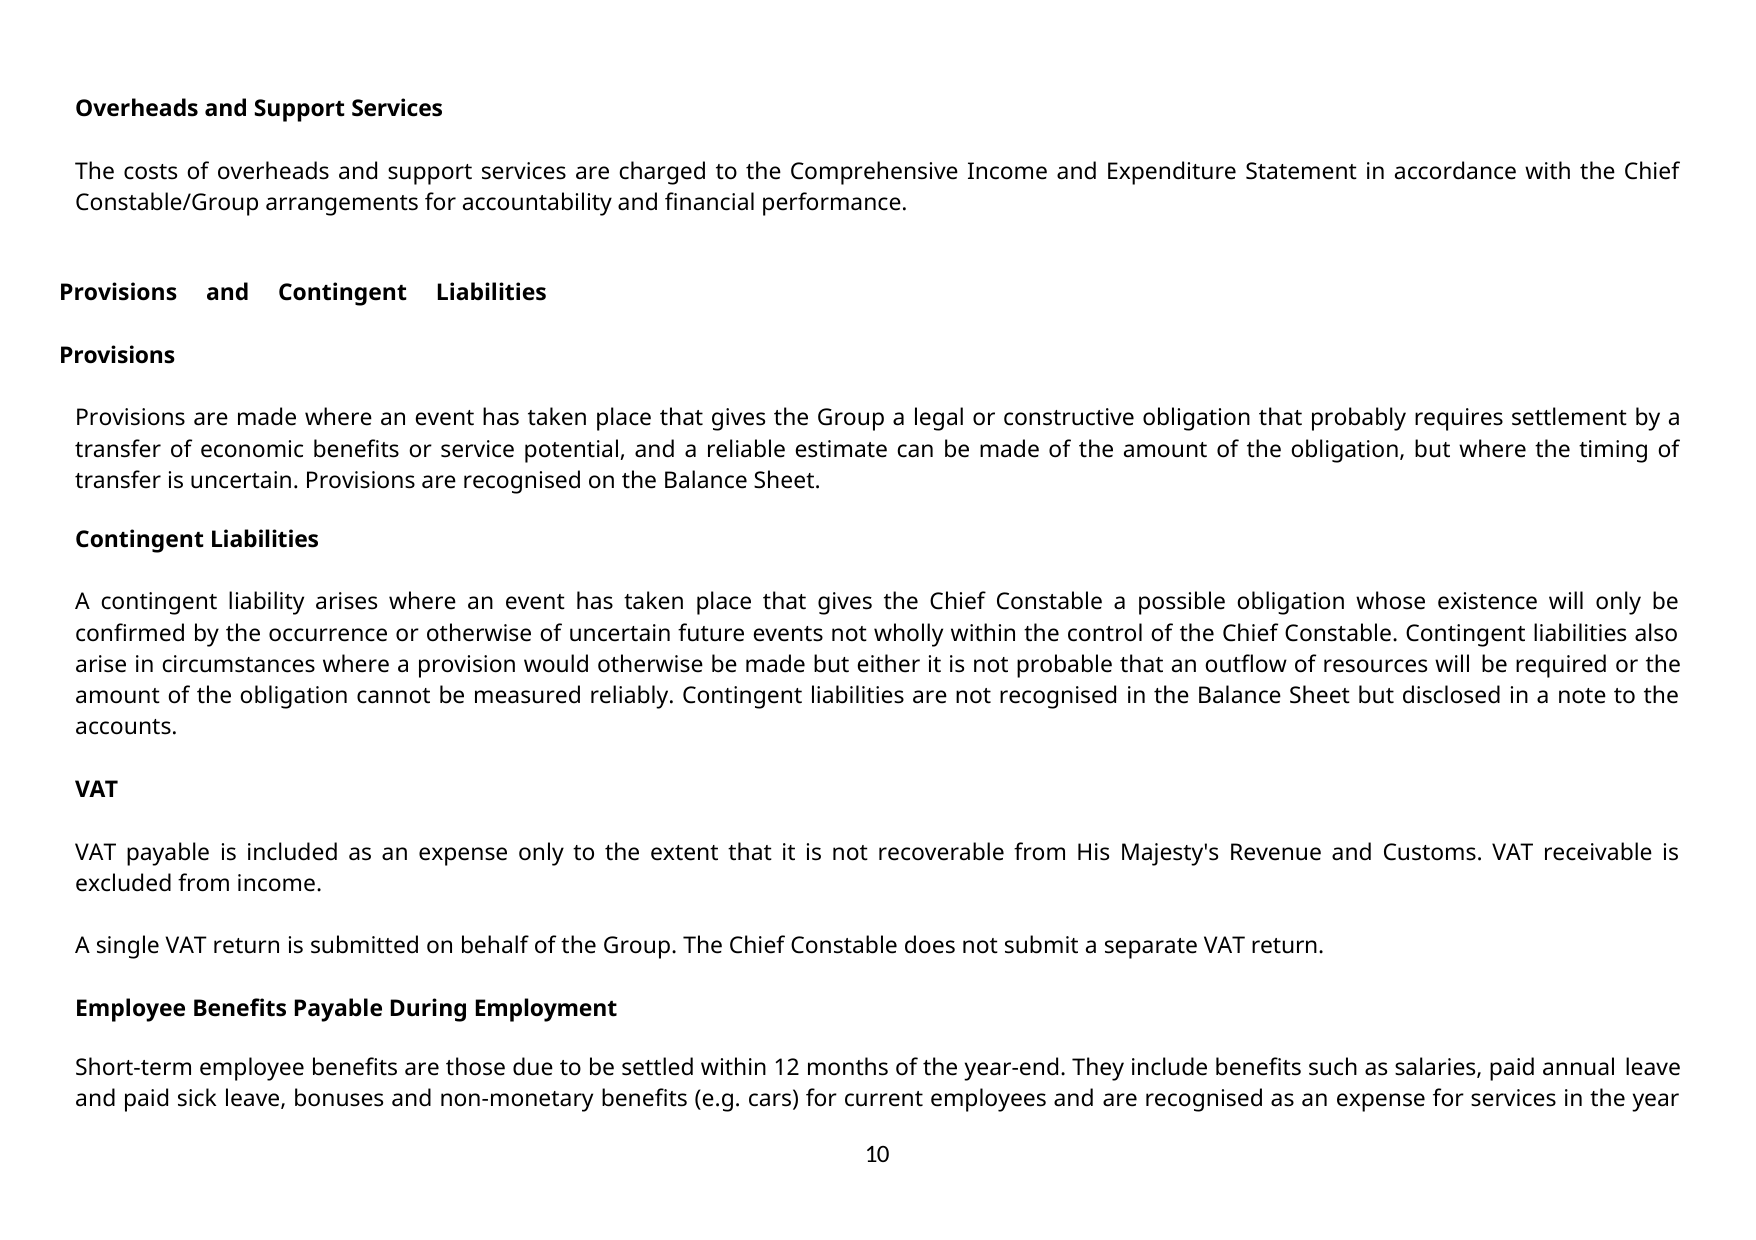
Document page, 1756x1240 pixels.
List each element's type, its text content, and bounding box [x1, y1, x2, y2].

subtitle Contingent Liabilities [75, 523, 1696, 554]
subtitle Employee Benefits Payable During Employment [75, 992, 1696, 1023]
text Short-term employee benefits are those due to be settled within 12 months of the year-end. They include benefits such as salaries, paid annual leave and paid sick leave, bonuses and non-monetary benefits (e.g. cars) for current employees and are recognised as an expense for services in the year [75, 1051, 1681, 1113]
subtitle Provisions and Contingent Liabilities Provisions [59, 276, 547, 370]
subtitle Overheads and Support Services [75, 92, 1696, 123]
text The costs of overheads and support services are charged to the Comprehensive Income and Expenditure Statement in accordance with the Chief Constable/Group arrangements for accountability and financial performance. [75, 155, 1681, 217]
text A contingent liability arises where an event has taken place that gives the Chief Constable a possible obligation whose existence will only be confirmed by the occurrence or otherwise of uncertain future events not wholly within the control of the Chief Constable. Contingent liabilities also arise in circumstances where a provision would otherwise be made but either it is not probable that an outflow of resources will be required or the amount of the obligation cannot be measured reliably. Contingent liabilities are not recognised in the Balance Sheet but disclosed in a note to the accounts. [75, 585, 1681, 742]
text Provisions are made where an event has taken place that gives the Group a legal or constructive obligation that probably requires settlement by a transfer of economic benefits or service potential, and a reliable estimate can be made of the amount of the obligation, but where the timing of transfer is uncertain. Provisions are recognised on the Balance Sheet. [75, 401, 1681, 495]
text VAT payable is included as an expense only to the extent that it is not recoverable from His Majesty's Revenue and Customs. VAT receivable is excluded from income. [75, 836, 1681, 898]
subtitle VAT [75, 773, 1696, 804]
text A single VAT return is submitted on behalf of the Group. The Chief Constable does not submit a separate VAT return. [75, 929, 1696, 961]
